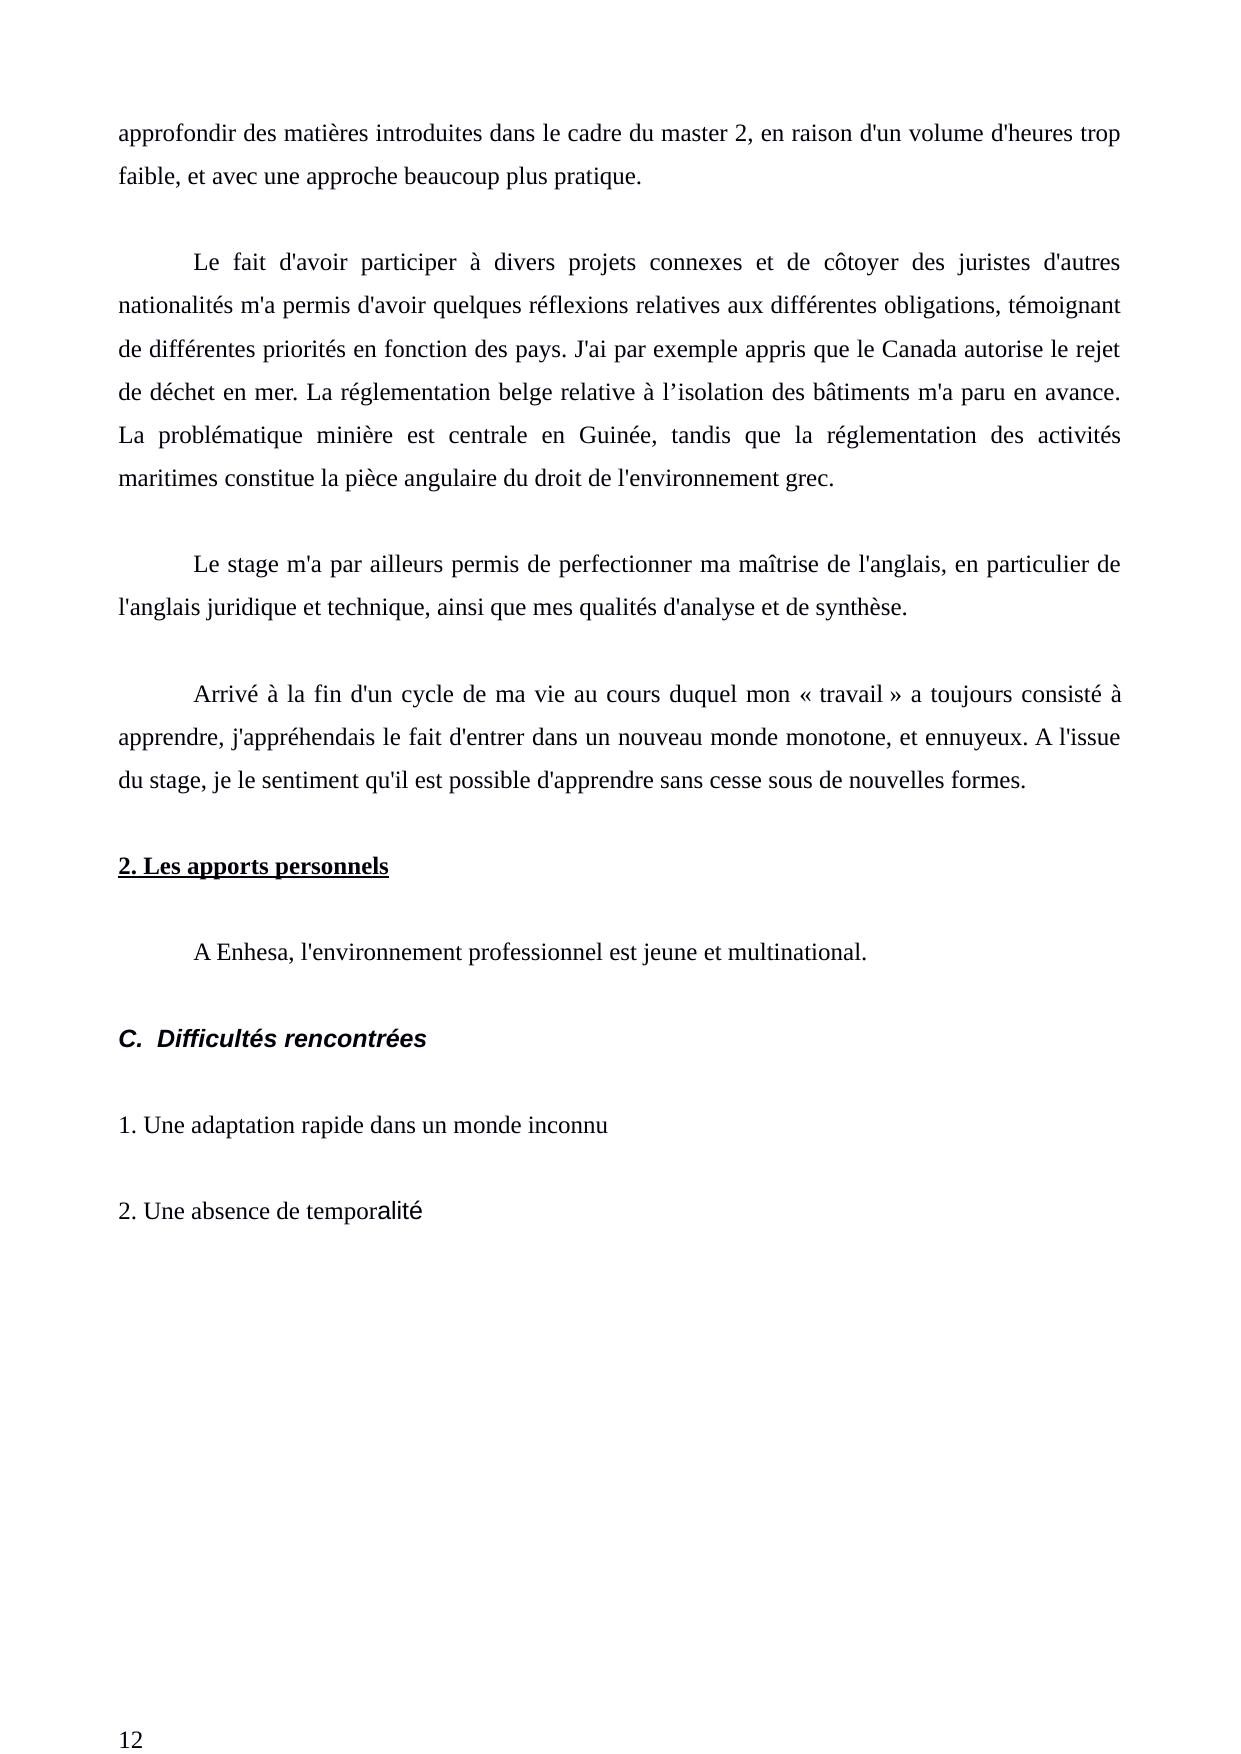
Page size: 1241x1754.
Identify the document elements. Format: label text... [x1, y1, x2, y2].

text Arrivé à la fin d'un cycle de ma vie au cours duquel mon « travail » a toujours consisté à apprendre, j'appréhendais le fait d'entrer dans un nouveau monde monotone, et ennuyeux. A l'issue du stage, je le sentiment qu'il est possible d'apprendre sans cesse sous de nouvelles formes. [118, 679, 1122, 794]
text 1. Une adaptation rapide dans un monde inconnu [118, 1110, 1122, 1139]
text Le fait d'avoir participer à divers projets connexes et de côtoyer des juristes d'autres nationalités m'a permis d'avoir quelques réflexions relatives aux différentes obligations, témoignant de différentes priorités en fonction des pays. J'ai par exemple appris que le Canada autorise le rejet de déchet en mer. La réglementation belge relative à l’isolation des bâtiments m'a paru en avance. La problématique minière est centrale en Guinée, tandis que la réglementation des activités maritimes constitue la pièce angulaire du droit de l'environnement grec. [118, 247, 1122, 492]
text C. Difficultés rencontrées [118, 1024, 1122, 1052]
text A Enhesa, l'environnement professionnel est jeune et multinational. [118, 937, 1122, 966]
text Le stage m'a par ailleurs permis de perfectionner ma maîtrise de l'anglais, en particulier de l'anglais juridique et technique, ainsi que mes qualités d'analyse et de synthèse. [118, 549, 1122, 621]
text 2. Les apports personnels [118, 851, 1122, 880]
text approfondir des matières introduites dans le cadre du master 2, en raison d'un volume d'heures trop faible, et avec une approche beaucoup plus pratique. [118, 118, 1122, 190]
text 2. Une absence de temporalité [118, 1196, 1122, 1225]
